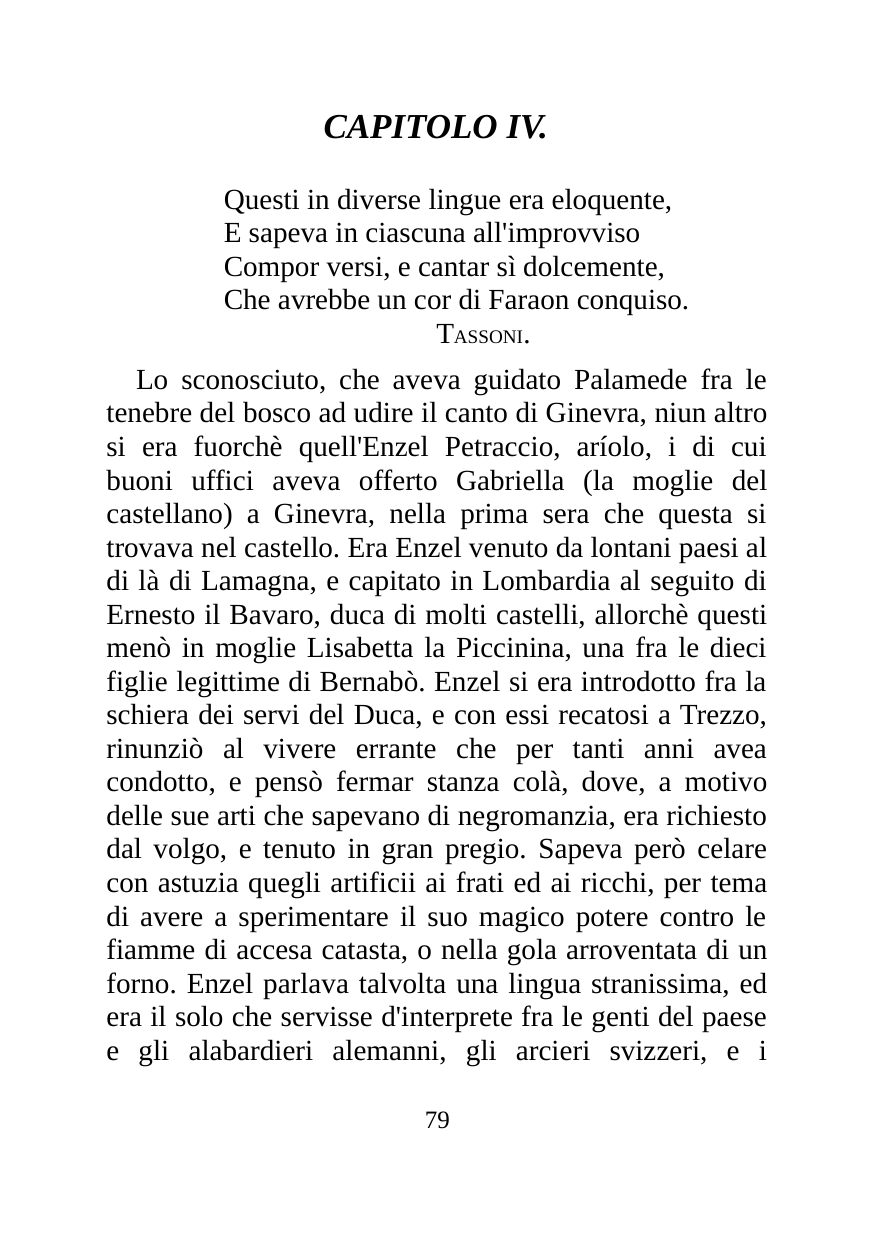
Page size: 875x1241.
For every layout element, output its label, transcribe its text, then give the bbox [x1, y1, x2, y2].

text Tassoni. [436, 316, 768, 349]
subtitle CAPITOLO IV. [106, 106, 768, 146]
text Lo sconosciuto, che aveva guidato Palamede fra le tenebre del bosco ad udire il canto di Ginevra, niun altro si era fuorchè quell'Enzel Petraccio, aríolo, i di cui buoni uffici aveva offerto Gabriella (la moglie del castellano) a Ginevra, nella prima sera che questa si trovava nel castello. Era Enzel venuto da lontani paesi al di là di Lamagna, e capitato in Lombardia al seguito di Ernesto il Bavaro, duca di molti castelli, allorchè questi menò in moglie Lisabetta la Piccinina, una fra le dieci figlie legittime di Bernabò. Enzel si era introdotto fra la schiera dei servi del Duca, e con essi recatosi a Trezzo, rinunziò al vivere errante che per tanti anni avea condotto, e pensò fermar stanza colà, dove, a motivo delle sue arti che sapevano di negromanzia, era richiesto dal volgo, e tenuto in gran pregio. Sapeva però celare con astuzia quegli artificii ai frati ed ai ricchi, per tema di avere a sperimentare il suo magico potere contro le fiamme di accesa catasta, o nella gola arroventata di un forno. Enzel parlava talvolta una lingua stranissima, ed era il solo che servisse d'interprete fra le genti del paese e gli alabardieri alemanni, gli arcieri svizzeri, e i [106, 362, 768, 1066]
text Compor versi, e cantar sì dolcemente, [223, 249, 768, 282]
text Questi in diverse lingue era eloquente, [223, 182, 768, 215]
text E sapeva in ciascuna all'improvviso [223, 215, 768, 249]
text Che avrebbe un cor di Faraon conquiso. [223, 282, 768, 316]
